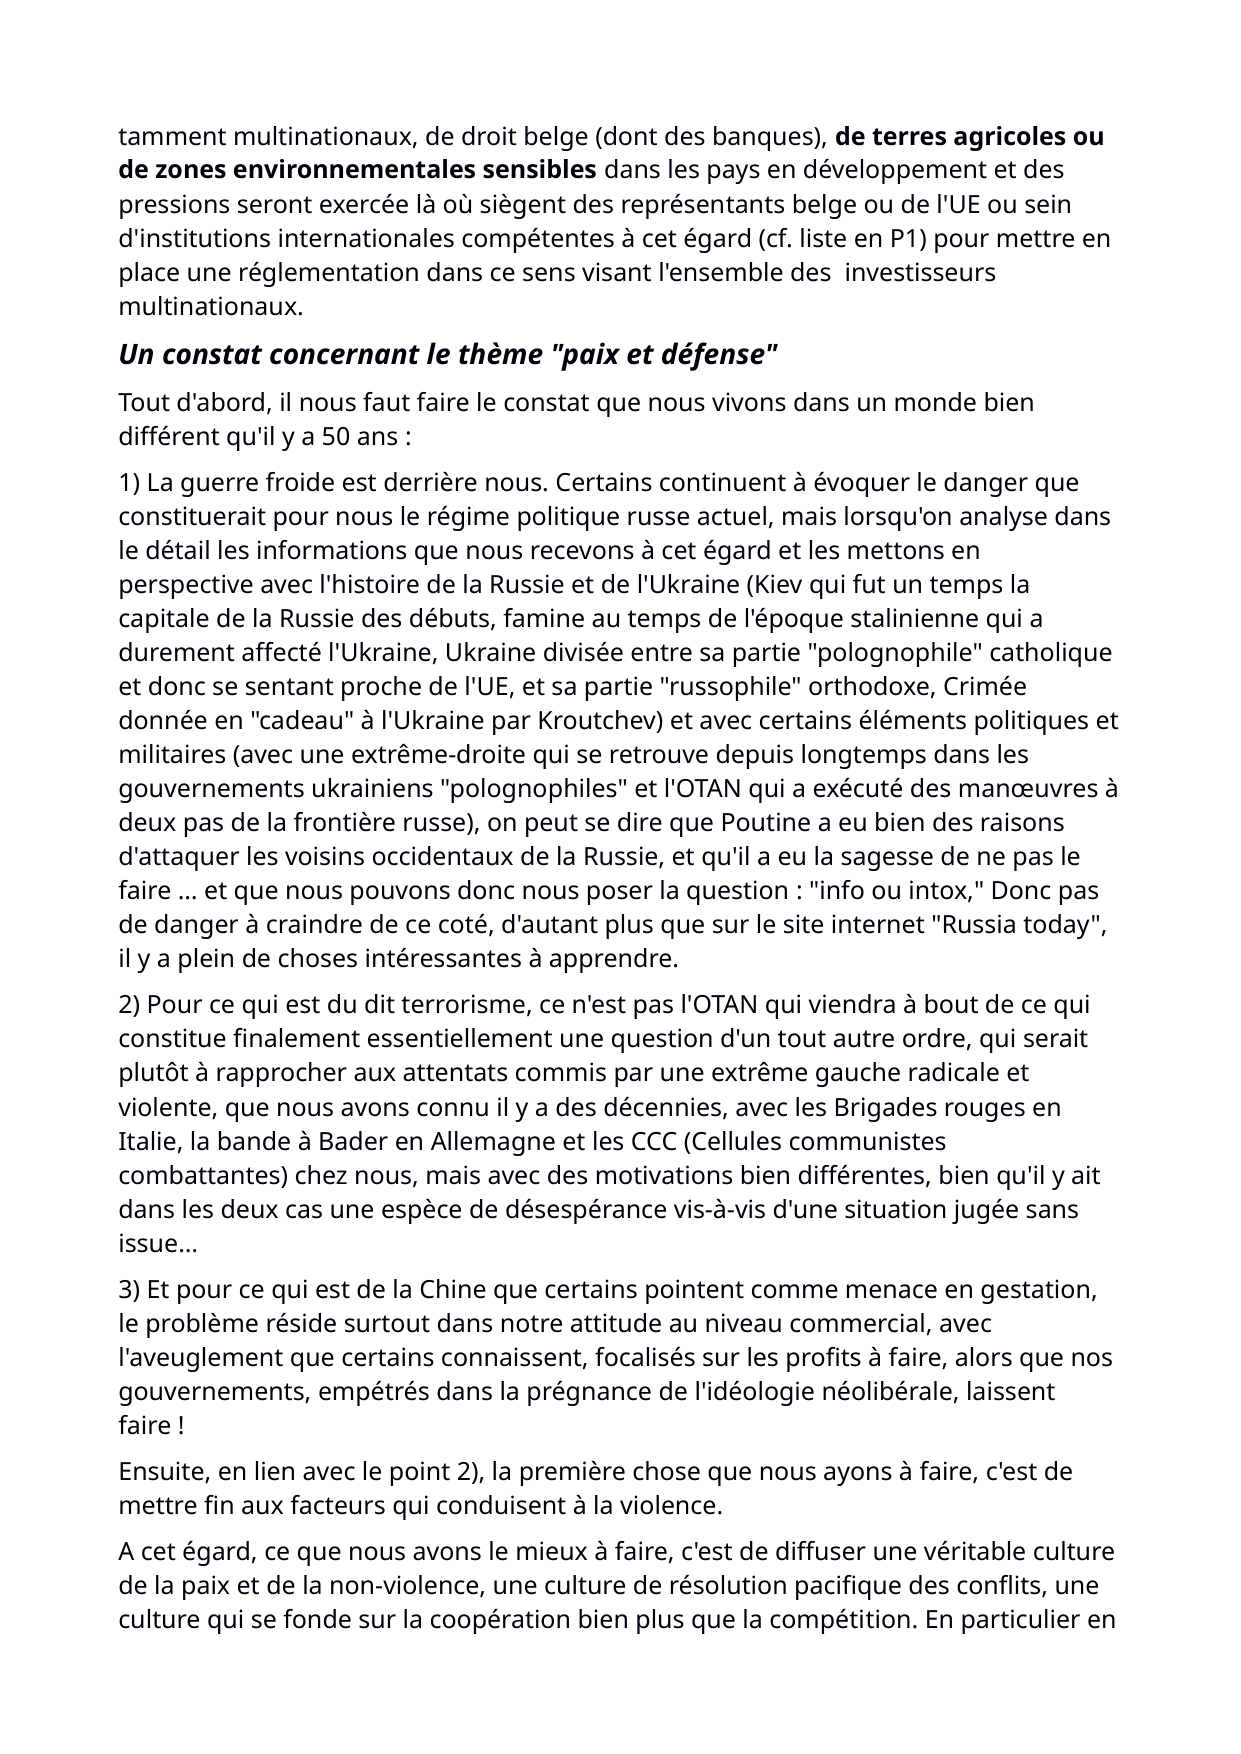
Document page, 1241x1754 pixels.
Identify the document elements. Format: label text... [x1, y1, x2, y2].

text Un constat concernant le thème "paix et défense" [118, 334, 1122, 373]
text tamment multinationaux, de droit belge (dont des banques), de terres agricoles ou de zones environnementales sensibles dans les pays en dévelop­pement et des pressions seront exercée là où siègent des représen­tants belge ou de l'UE ou sein d'institutions internationales compétentes à cet égard (cf. liste en P1) pour mettre en place une réglementation dans ce sens visant l'ensemble des investisseurs multinationaux. [118, 118, 1122, 322]
text 3) Et pour ce qui est de la Chine que certains pointent comme menace en gestation, le problème réside surtout dans notre attitude au niveau commercial, avec l'aveuglement que certains connaissent, focalisés sur les profits à faire, alors que nos gouvernements, empétrés dans la prégnance de l'idéologie néolibérale, laissent faire ! [118, 1271, 1122, 1442]
text A cet égard, ce que nous avons le mieux à faire, c'est de diffuser une véritable culture de la paix et de la non-violence, une culture de résolution pacifique des conflits, une culture qui se fonde sur la coopération bien plus que la compéti­tion. En particulier en [118, 1533, 1122, 1635]
text 1) La guerre froide est derrière nous. Certains continuent à évoquer le danger que constituerait pour nous le régime politique russe actuel, mais lorsqu'on analyse dans le détail les informations que nous recevons à cet égard et les mettons en perspective avec l'histoire de la Russie et de l'Ukraine (Kiev qui fut un temps la capitale de la Russie des débuts, famine au temps de l'époque stalinienne qui a durement affecté l'Ukraine, Ukraine divisée entre sa partie "polognophile" catholique et donc se sentant proche de l'UE, et sa partie "russophile" orthodoxe, Crimée donnée en "cadeau" à l'Ukraine par Kroutchev) et avec certains éléments politiques et militaires (avec une extrême-droite qui se retrouve depuis longtemps dans les gouvernements ukrainiens "pologno­philes" et l'OTAN qui a exécuté des manœuvres à deux pas de la frontière russe), on peut se dire que Poutine a eu bien des raisons d'attaquer les voisins occidentaux de la Russie, et qu'il a eu la sagesse de ne pas le faire … et que nous pouvons donc nous poser la question : "info ou intox," Donc pas de danger à craindre de ce coté, d'autant plus que sur le site internet "Russia today", il y a plein de choses intéressantes à apprendre. [118, 464, 1122, 975]
text 2) Pour ce qui est du dit terrorisme, ce n'est pas l'OTAN qui viendra à bout de ce qui constitue finalement essentiellement une question d'un tout autre ordre, qui serait plutôt à rapprocher aux attentats commis par une extrême gauche radicale et violente, que nous avons connu il y a des décennies, avec les Brigades rouges en Italie, la bande à Bader en Allemagne et les CCC (Cellules communistes combattantes) chez nous, mais avec des motivations bien différentes, bien qu'il y ait dans les deux cas une espèce de désespérance vis-à-vis d'une situation jugée sans issue… [118, 987, 1122, 1259]
text Ensuite, en lien avec le point 2), la première chose que nous ayons à faire, c'est de mettre fin aux facteurs qui conduisent à la violence. [118, 1453, 1122, 1521]
text Tout d'abord, il nous faut faire le constat que nous vivons dans un monde bien différent qu'il y a 50 ans : [118, 384, 1122, 452]
